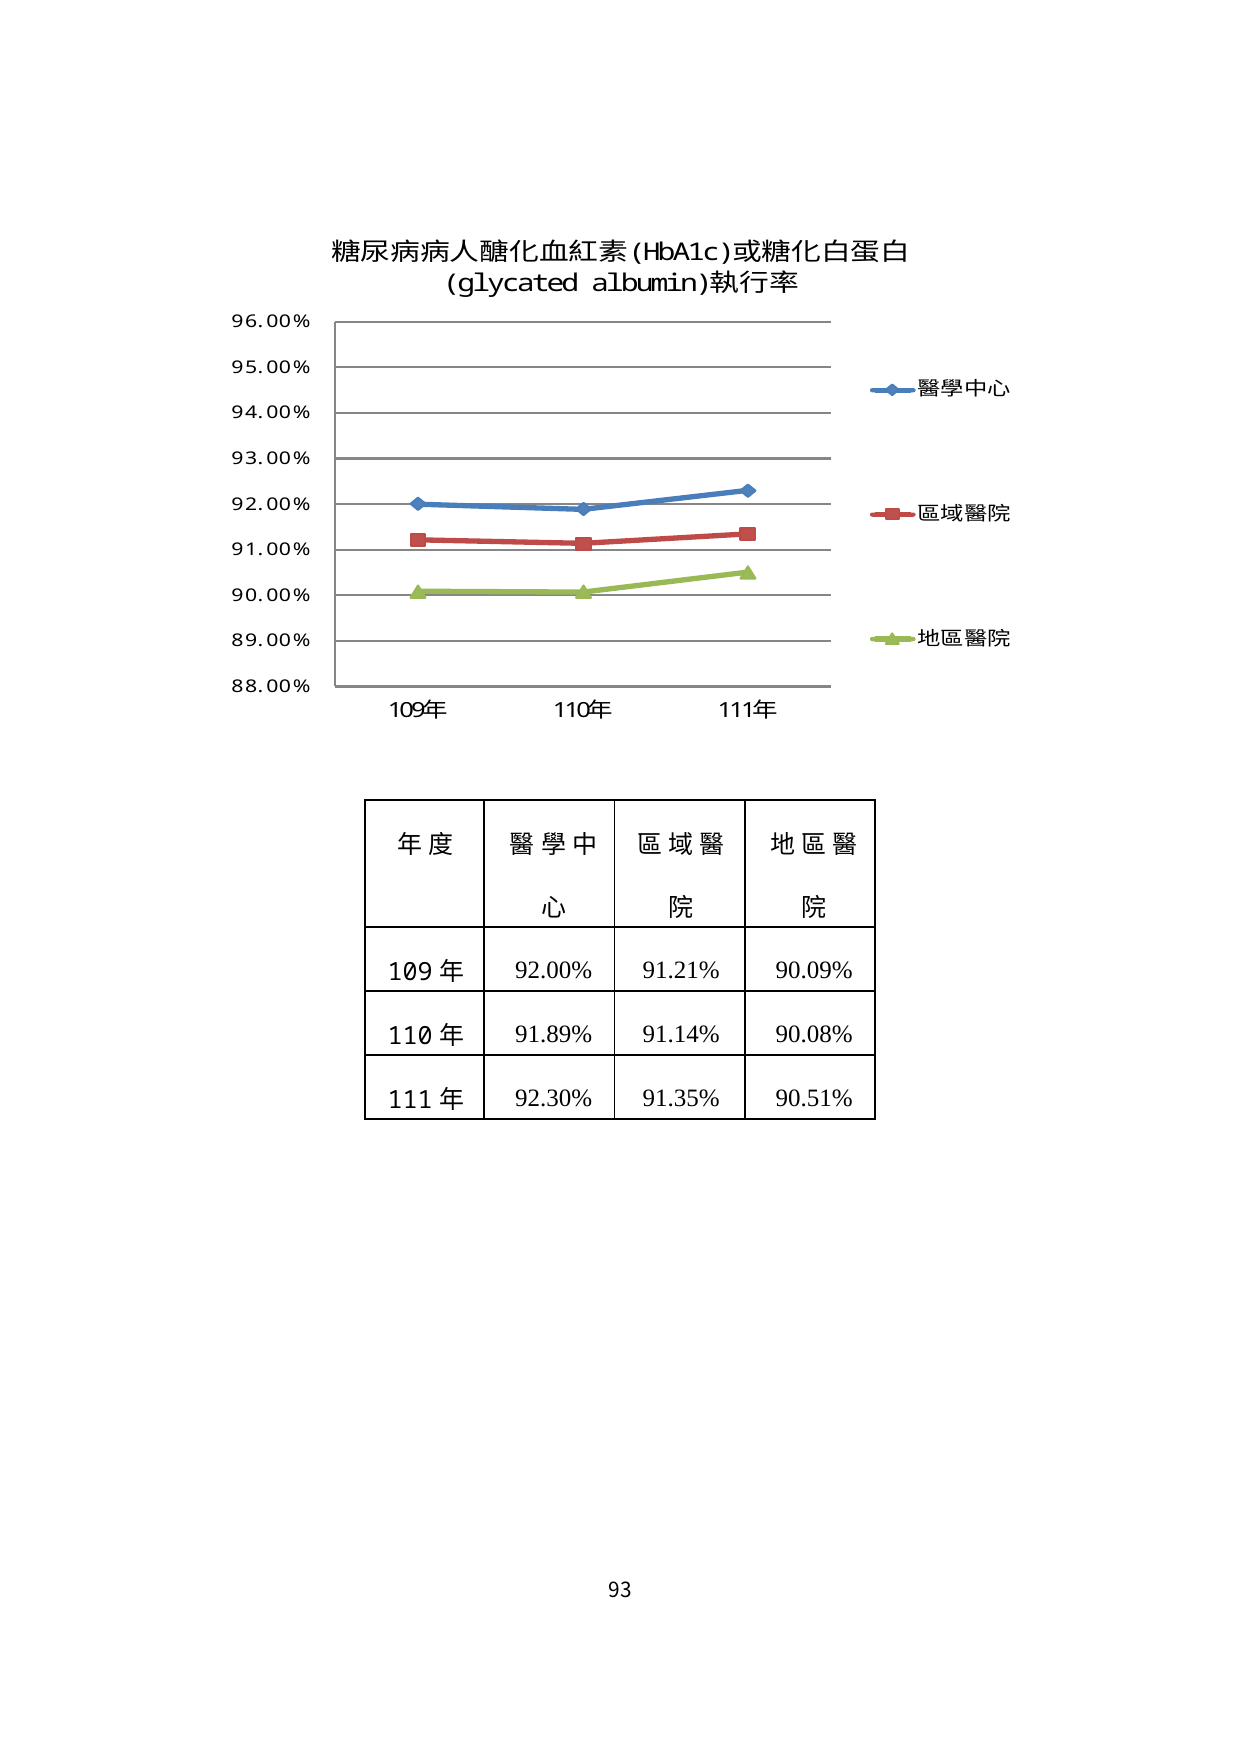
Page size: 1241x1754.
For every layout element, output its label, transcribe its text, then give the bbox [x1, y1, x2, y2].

table_cell 91.89% [485, 992, 614, 1054]
table_cell 110年 [366, 992, 483, 1054]
table_header 醫學中心 [485, 801, 614, 926]
table_cell 111年 [366, 1056, 483, 1118]
table_cell 90.09% [746, 928, 874, 990]
table_header 地區醫院 [746, 801, 874, 926]
table_cell 91.21% [615, 928, 744, 990]
table_cell 109年 [366, 928, 483, 990]
table_cell 90.08% [746, 992, 874, 1054]
table_cell 92.30% [485, 1056, 614, 1118]
table_header 區域醫院 [615, 801, 744, 926]
table_header 年度 [366, 801, 483, 926]
table_cell 92.00% [485, 928, 614, 990]
table_cell 90.51% [746, 1056, 874, 1118]
table_cell 91.14% [615, 992, 744, 1054]
table_cell 91.35% [615, 1056, 744, 1118]
